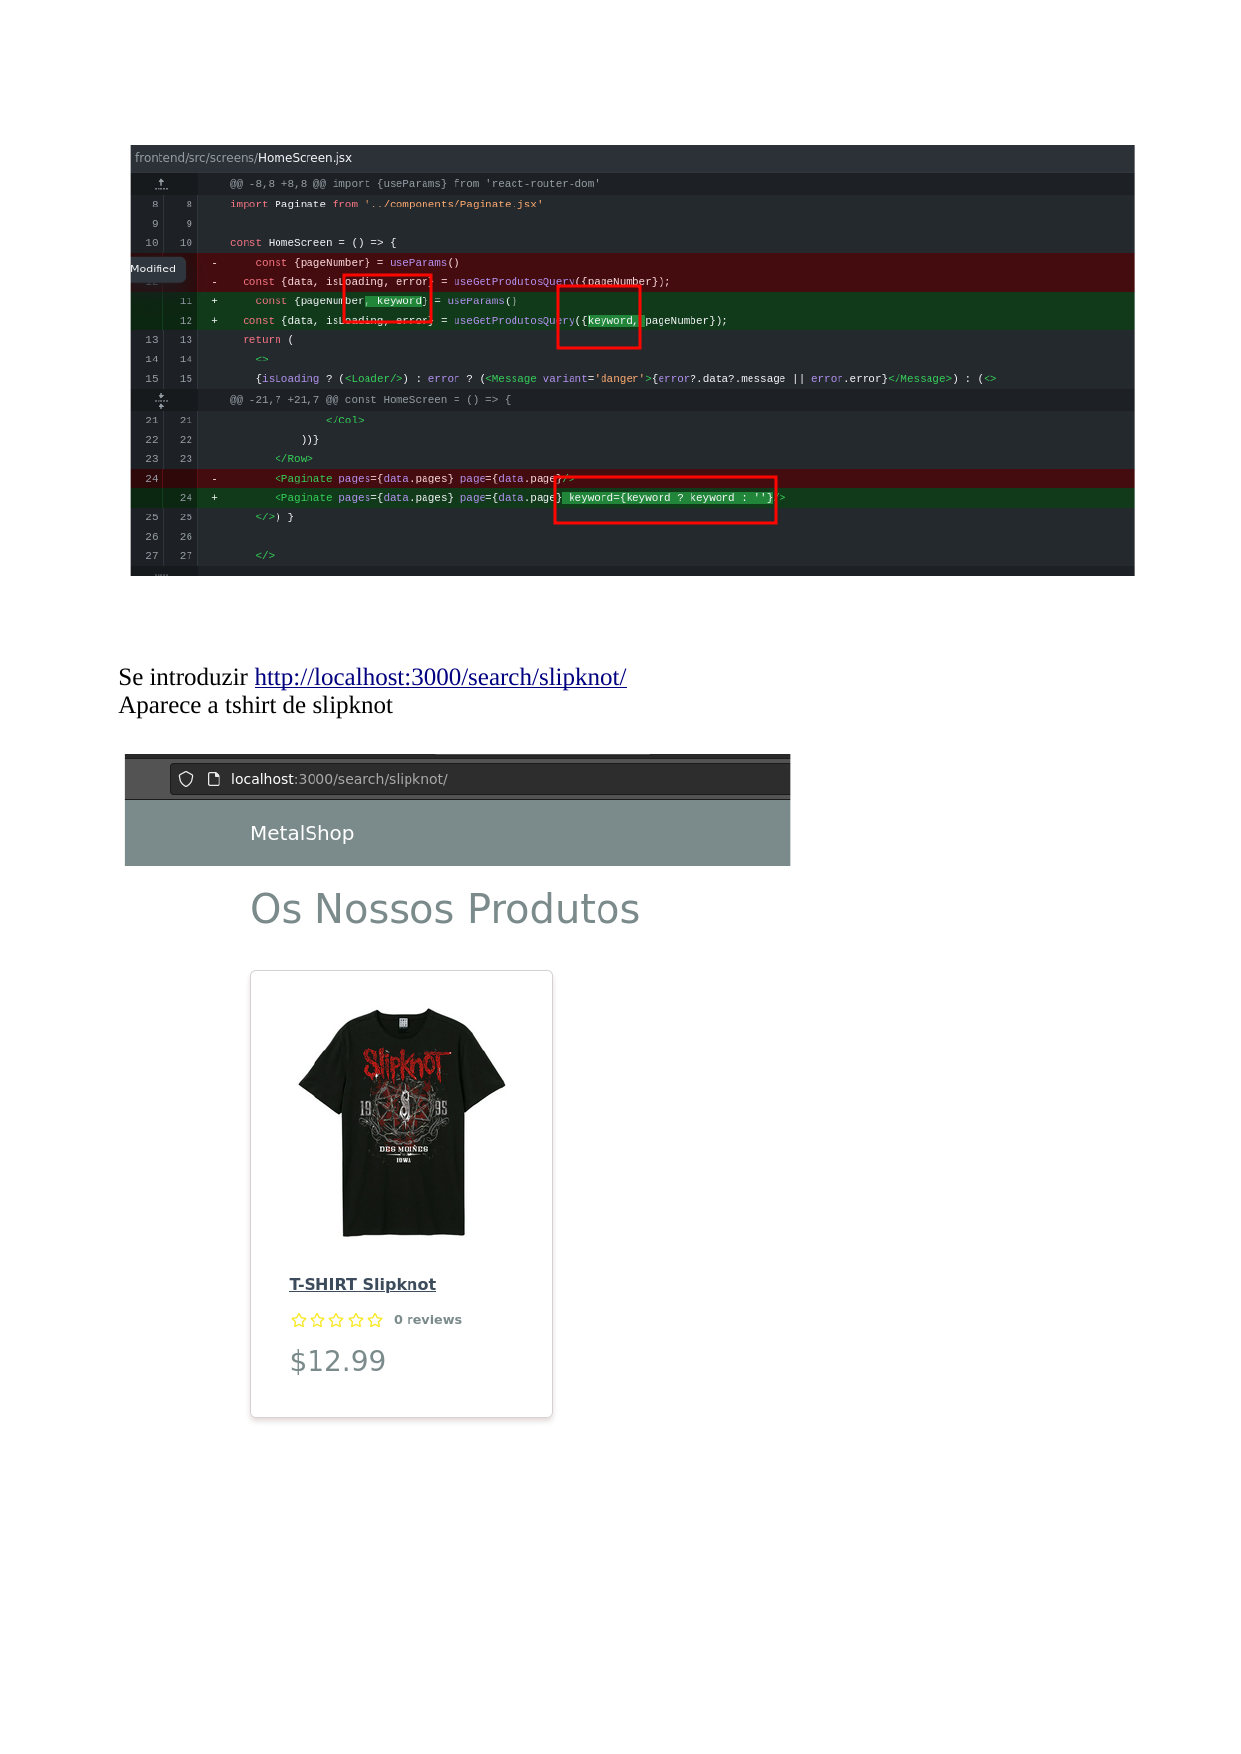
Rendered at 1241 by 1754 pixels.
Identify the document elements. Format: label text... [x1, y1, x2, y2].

text Se introduzir http://localhost:3000/search/slipknot/ [118, 662, 1122, 690]
picture [130, 145, 1135, 576]
text Aparece a tshirt de slipknot [118, 690, 1122, 719]
picture [124, 754, 791, 1447]
